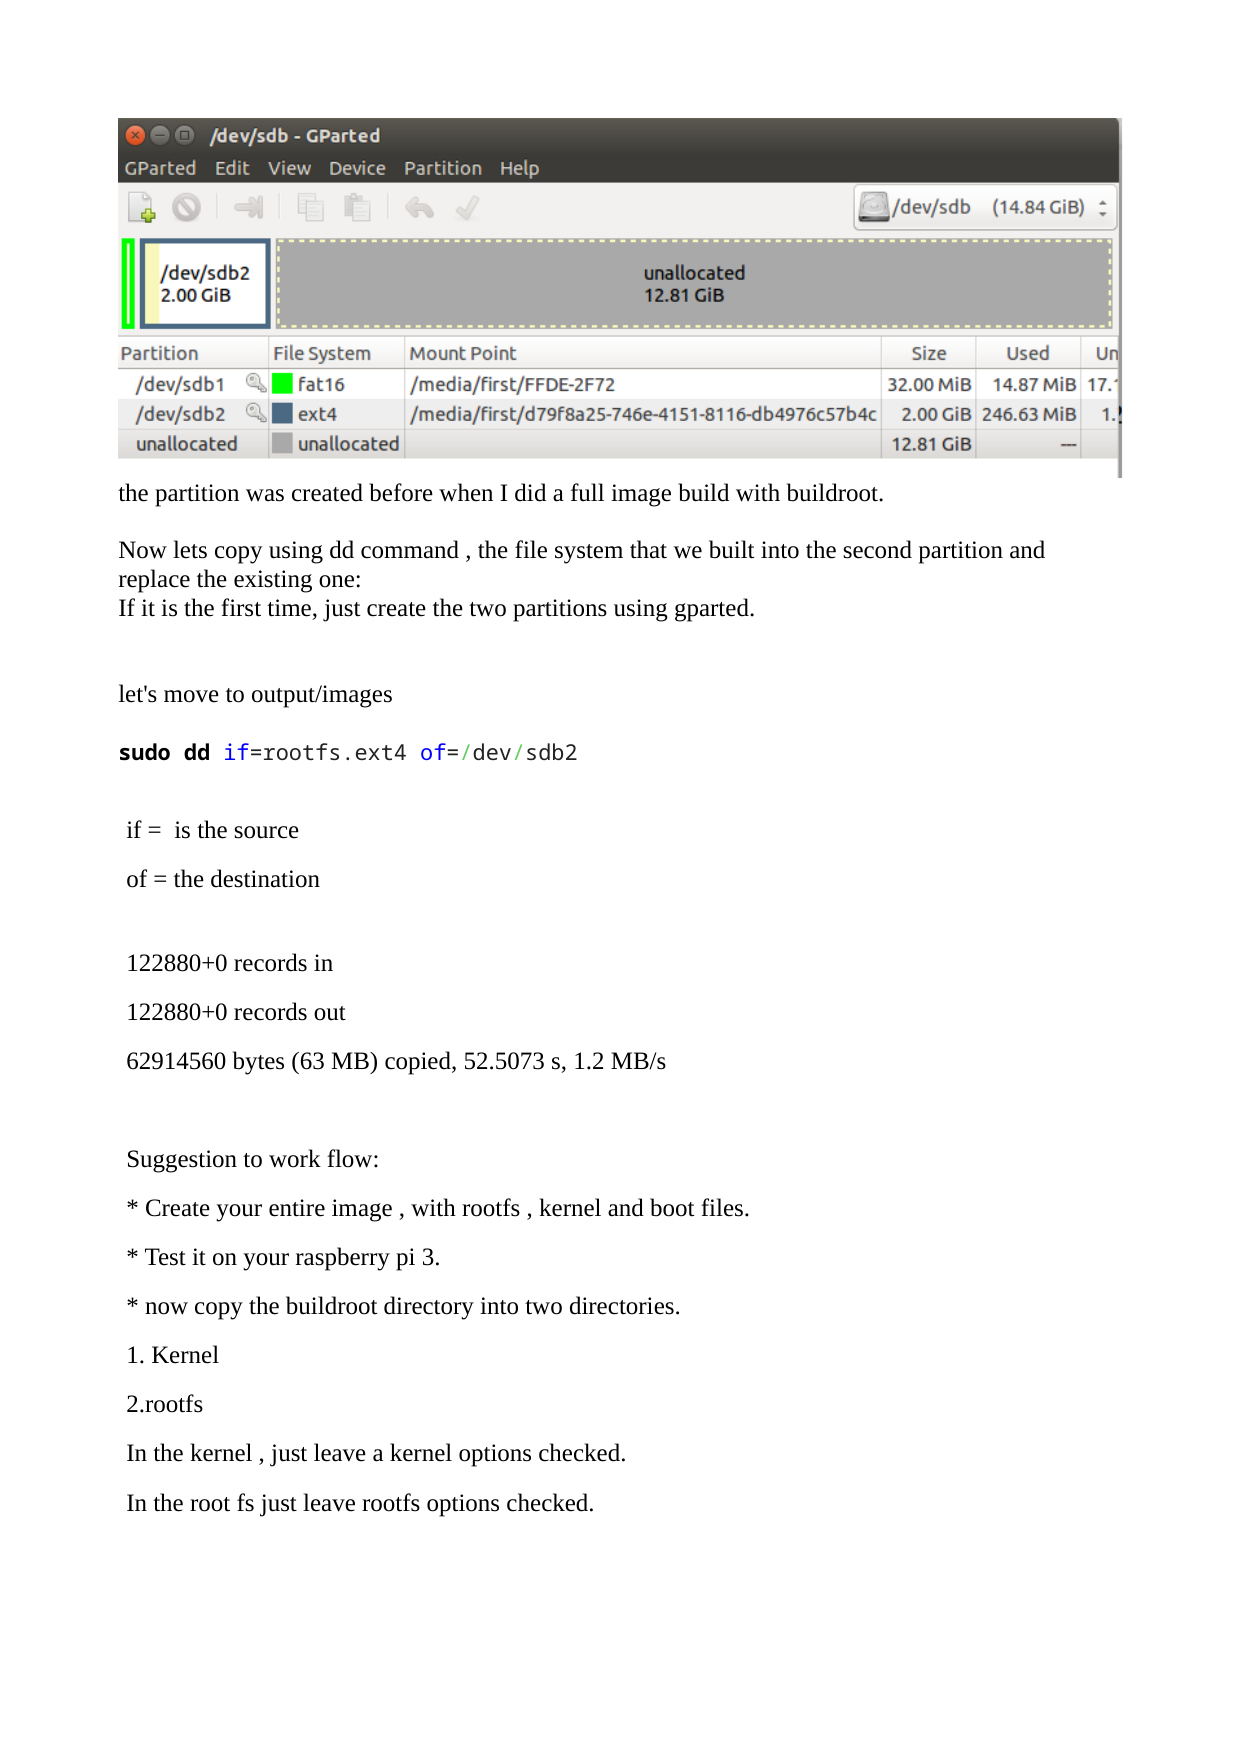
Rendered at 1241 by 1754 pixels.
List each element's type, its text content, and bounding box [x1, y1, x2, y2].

text * Create your entire image , with rootfs , kernel and boot files. [126, 1193, 1122, 1222]
text In the root fs just leave rootfs options checked. [126, 1488, 1122, 1516]
text of = the destination [126, 864, 1122, 928]
text 62914560 bytes (63 MB) copied, 52.5073 s, 1.2 MB/s [126, 1046, 1122, 1075]
text 2.rootfs [126, 1389, 1122, 1418]
text let's move to output/images [118, 679, 1122, 708]
text the partition was created before when I did a full image build with buildroot. [118, 478, 1122, 506]
text If it is the first time, just create the two partitions using gparted. [118, 593, 1122, 621]
text Suggestion to work flow: [126, 1144, 1122, 1173]
picture [118, 118, 1123, 478]
text 1. Kernel [126, 1340, 1122, 1369]
text sudo dd if=rootfs.ext4 of=/dev/sdb2 [118, 736, 1122, 766]
text Now lets copy using dd command , the file system that we built into the second partition and replace the existing one: [118, 535, 1122, 593]
text 122880+0 records in [126, 948, 1122, 977]
text In the kernel , just leave a kernel options checked. [126, 1438, 1122, 1467]
text if = is the source [126, 815, 1122, 844]
text * now copy the buildroot directory into two directories. [126, 1291, 1122, 1320]
text 122880+0 records out [126, 997, 1122, 1026]
text * Test it on your raspberry pi 3. [126, 1242, 1122, 1271]
